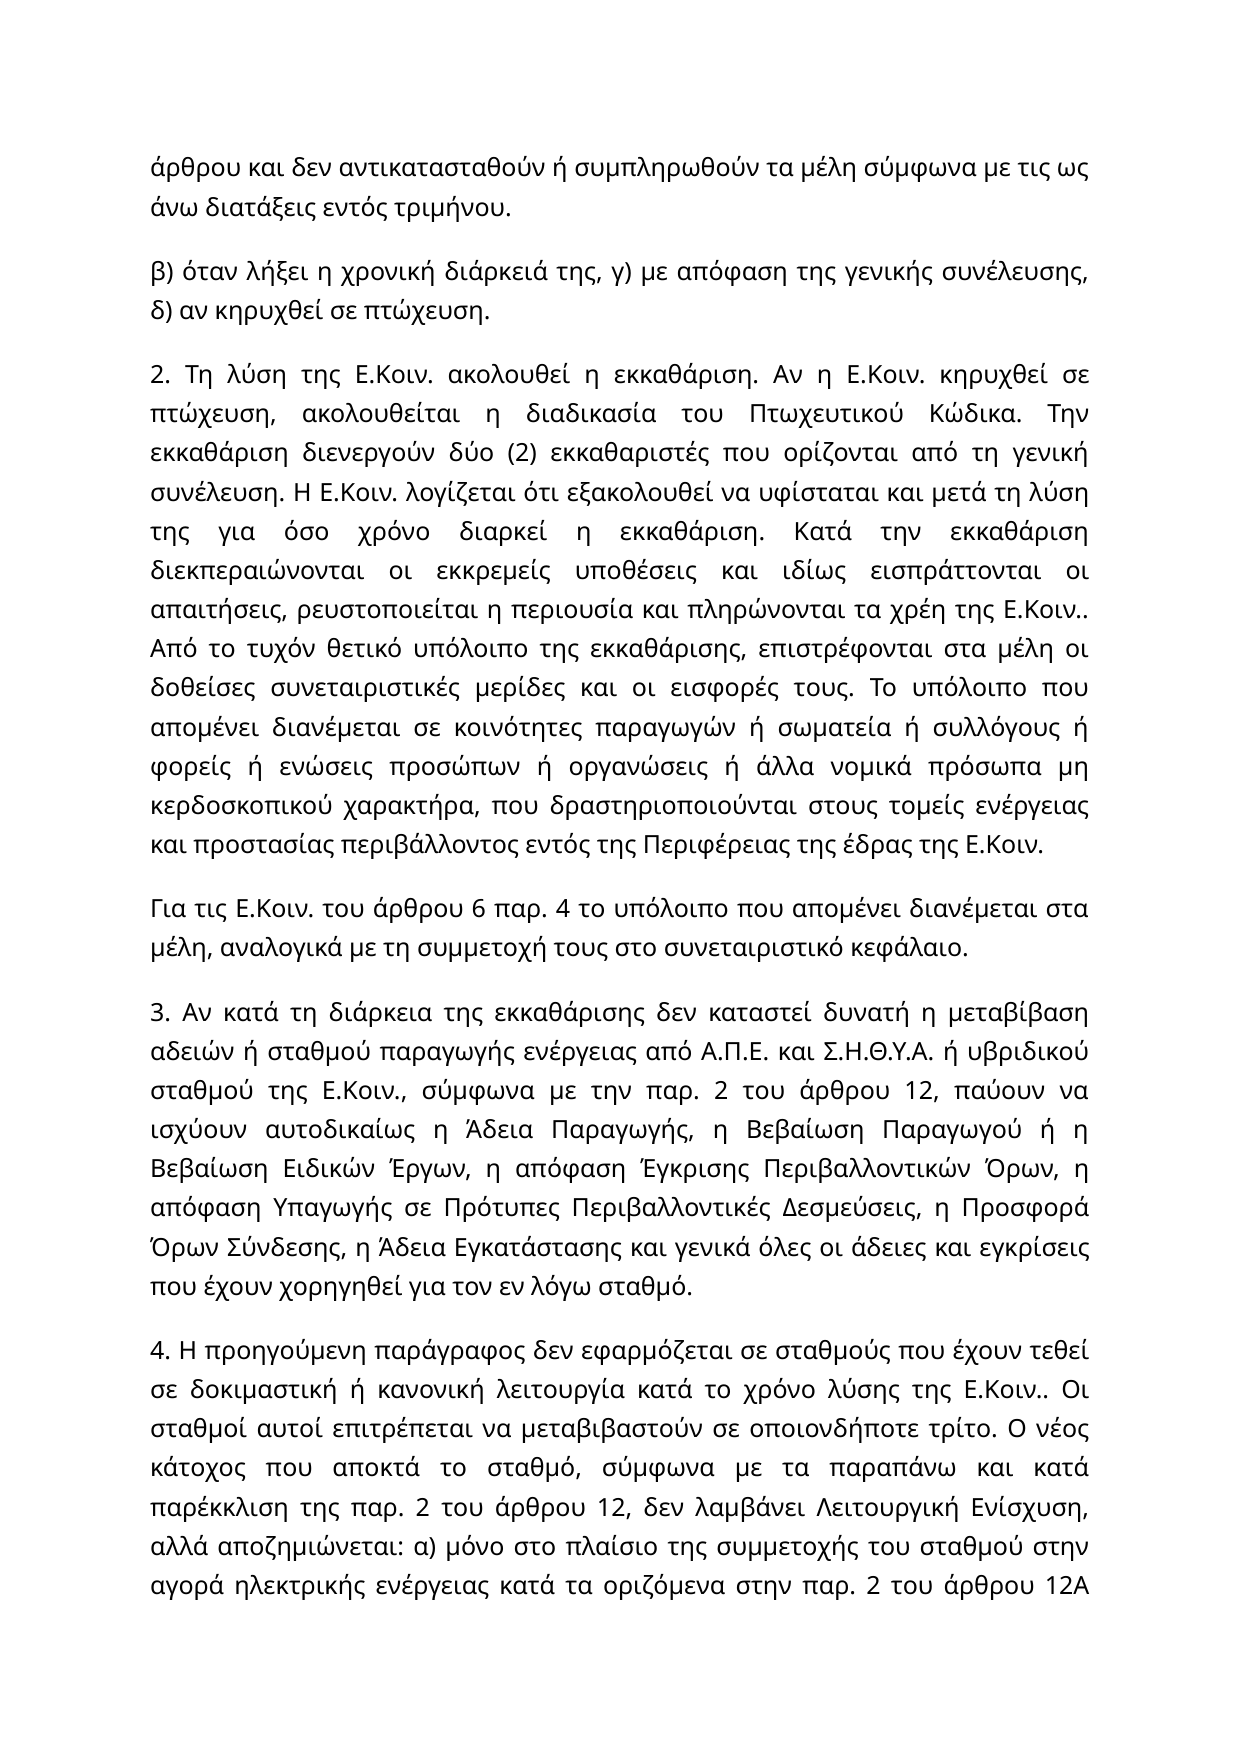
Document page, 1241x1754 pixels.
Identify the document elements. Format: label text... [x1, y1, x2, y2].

text 4. Η προηγούμενη παράγραφος δεν εφαρμόζεται σε σταθμούς που έχουν τεθεί σε δοκιμαστική ή κανονική λειτουργία κατά το χρόνο λύσης της Ε.Κοιν.. Οι σταθμοί αυτοί επιτρέπεται να μεταβιβαστούν σε οποιονδήποτε τρίτο. Ο νέος κάτοχος που αποκτά το σταθμό, σύμφωνα με τα παραπάνω και κατά παρέκκλιση της παρ. 2 του άρθρου 12, δεν λαμβάνει Λειτουργική Ενίσχυση, αλλά αποζημιώνεται: α) μόνο στο πλαίσιο της συμμετοχής του σταθμού στην αγορά ηλεκτρικής ενέργειας κατά τα οριζόμενα στην παρ. 2 του άρθρου 12Α [150, 1332, 1090, 1602]
text 3. Αν κατά τη διάρκεια της εκκαθάρισης δεν καταστεί δυνατή η μεταβίβαση αδειών ή σταθμού παραγωγής ενέργειας από Α.Π.Ε. και Σ.Η.Θ.Υ.Α. ή υβριδικού σταθμού της Ε.Κοιν., σύμφωνα με την παρ. 2 του άρθρου 12, παύουν να ισχύουν αυτοδικαίως η Άδεια Παραγωγής, η Βεβαίωση Παραγωγού ή η Βεβαίωση Ειδικών Έργων, η απόφαση Έγκρισης Περιβαλλοντικών Όρων, η απόφαση Υπαγωγής σε Πρότυπες Περιβαλλοντικές Δεσμεύσεις, η Προσφορά Όρων Σύνδεσης, η Άδεια Εγκατάστασης και γενικά όλες οι άδειες και εγκρίσεις που έχουν χορηγηθεί για τον εν λόγω σταθμό. [150, 994, 1090, 1302]
text 2. Τη λύση της Ε.Κοιν. ακολουθεί η εκκαθάριση. Αν η Ε.Κοιν. κηρυχθεί σε πτώχευση, ακολουθείται η διαδικασία του Πτωχευτικού Κώδικα. Την εκκαθάριση διενεργούν δύο (2) εκκαθαριστές που ορίζονται από τη γενική συνέλευση. Η Ε.Κοιν. λογίζεται ότι εξακολουθεί να υφίσταται και μετά τη λύση της για όσο χρόνο διαρκεί η εκκαθάριση. Κατά την εκκαθάριση διεκπεραιώνονται οι εκκρεμείς υποθέσεις και ιδίως εισπράττονται οι απαιτήσεις, ρευστοποιείται η περιουσία και πληρώνονται τα χρέη της Ε.Κοιν.. Από το τυχόν θετικό υπόλοιπο της εκκαθάρισης, επιστρέφονται στα μέλη οι δοθείσες συνεταιριστικές μερίδες και οι εισφορές τους. Το υπόλοιπο που απομένει διανέμεται σε κοινότητες παραγωγών ή σωματεία ή συλλόγους ή φορείς ή ενώσεις προσώπων ή οργανώσεις ή άλλα νομικά πρόσωπα μη κερδοσκοπικού χαρακτήρα, που δραστηριοποιούνται στους τομείς ενέργειας και προστασίας περιβάλλοντος εντός της Περιφέρειας της έδρας της Ε.Κοιν. [150, 357, 1090, 861]
text άρθρου και δεν αντικατασταθούν ή συμπληρωθούν τα μέλη σύμφωνα με τις ως άνω διατάξεις εντός τριμήνου. [150, 150, 1090, 223]
text Για τις Ε.Κοιν. του άρθρου 6 παρ. 4 το υπόλοιπο που απομένει διανέμεται στα μέλη, αναλογικά με τη συμμετοχή τους στο συνεταιριστικό κεφάλαιο. [150, 891, 1090, 964]
text β) όταν λήξει η χρονική διάρκειά της, γ) με απόφαση της γενικής συνέλευσης, δ) αν κηρυχθεί σε πτώχευση. [150, 253, 1090, 327]
